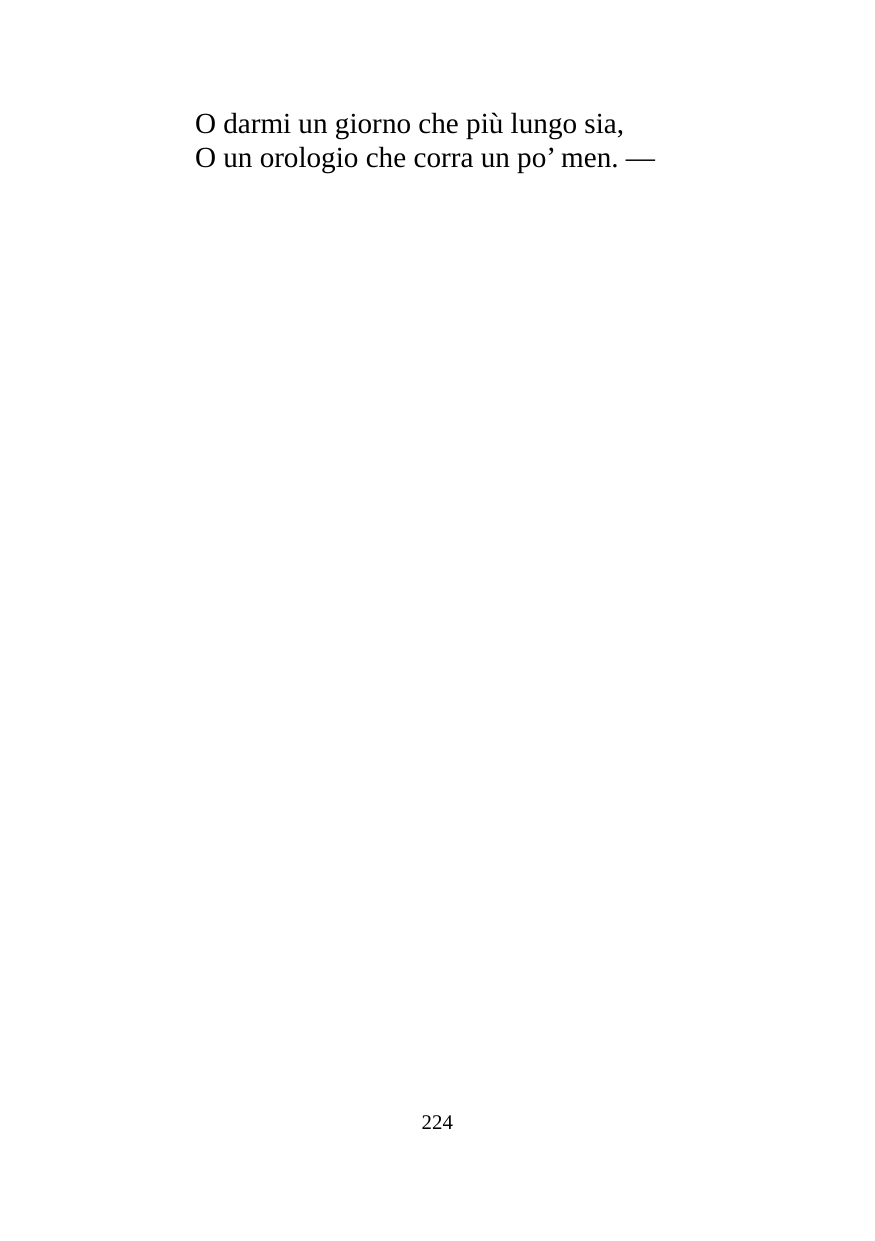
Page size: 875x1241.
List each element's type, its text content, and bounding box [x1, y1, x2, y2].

text O darmi un giorno che più lungo sia, O un orologio che corra un po’ men. — [165, 106, 768, 173]
